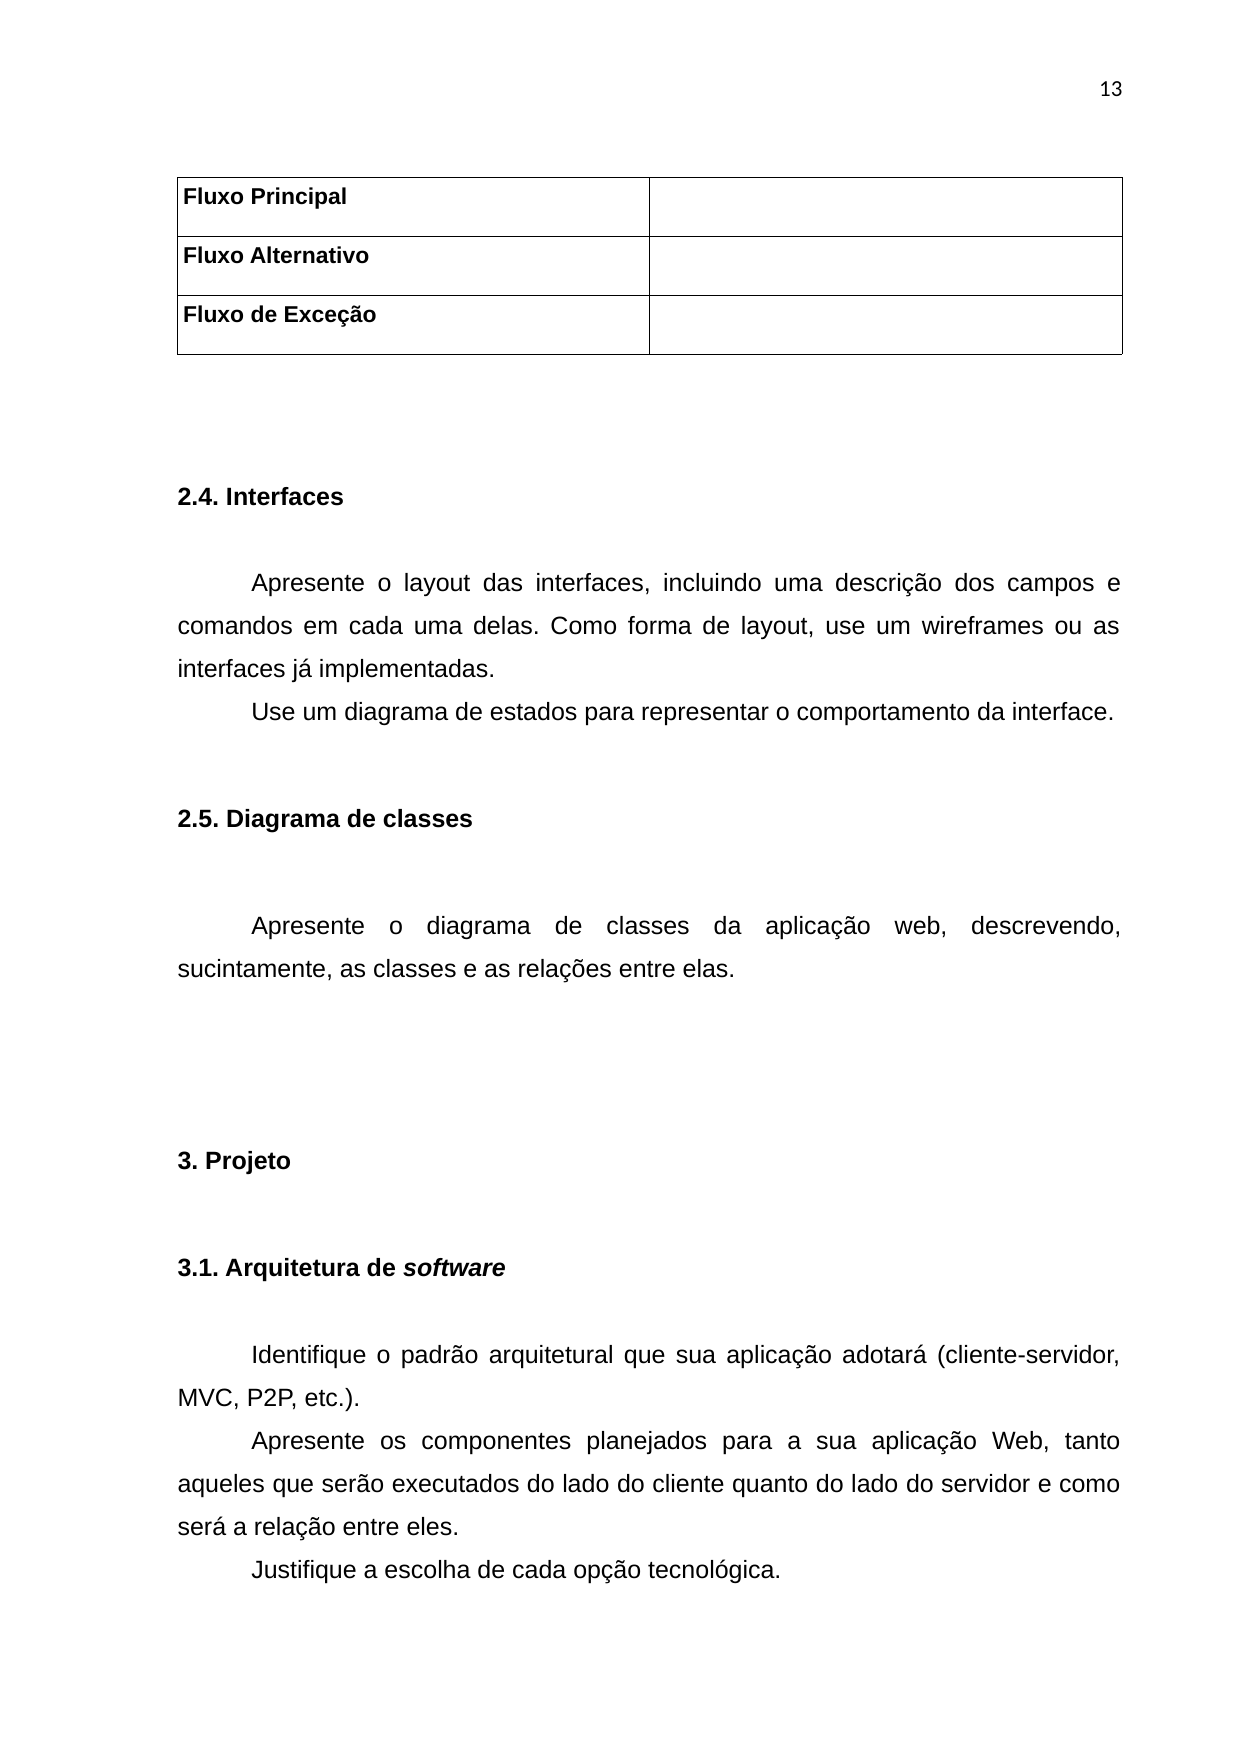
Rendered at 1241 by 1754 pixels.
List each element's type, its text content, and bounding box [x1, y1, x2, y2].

table_cell [650, 296, 1122, 353]
text Apresente o layout das interfaces, incluindo uma descrição dos campos e comandos em cada uma delas. Como forma de layout, use um wireframes ou as interfaces já implementadas. [177, 568, 1122, 683]
subtitle 2.4. Interfaces [177, 481, 1122, 510]
text Identifique o padrão arquitetural que sua aplicação adotará (cliente-servidor, MVC, P2P, etc.). [177, 1339, 1122, 1411]
table_cell [650, 237, 1122, 295]
subtitle 2.5. Diagrama de classes [177, 804, 1122, 833]
table_cell [650, 178, 1122, 236]
table_cell Fluxo Alternativo [178, 237, 649, 295]
subtitle 3. Projeto [177, 1146, 1122, 1175]
subtitle 3.1. Arquitetura de software [177, 1253, 1122, 1282]
text Use um diagrama de estados para representar o comportamento da interface. [177, 697, 1122, 726]
text Justifique a escolha de cada opção tecnológica. [177, 1555, 1122, 1584]
text Apresente os componentes planejados para a sua aplicação Web, tanto aqueles que serão executados do lado do cliente quanto do lado do servidor e como será a relação entre eles. [177, 1426, 1122, 1541]
table_cell Fluxo de Exceção [178, 296, 649, 353]
table_cell Fluxo Principal [178, 178, 649, 236]
text Apresente o diagrama de classes da aplicação web, descrevendo, sucintamente, as classes e as relações entre elas. [177, 911, 1122, 983]
